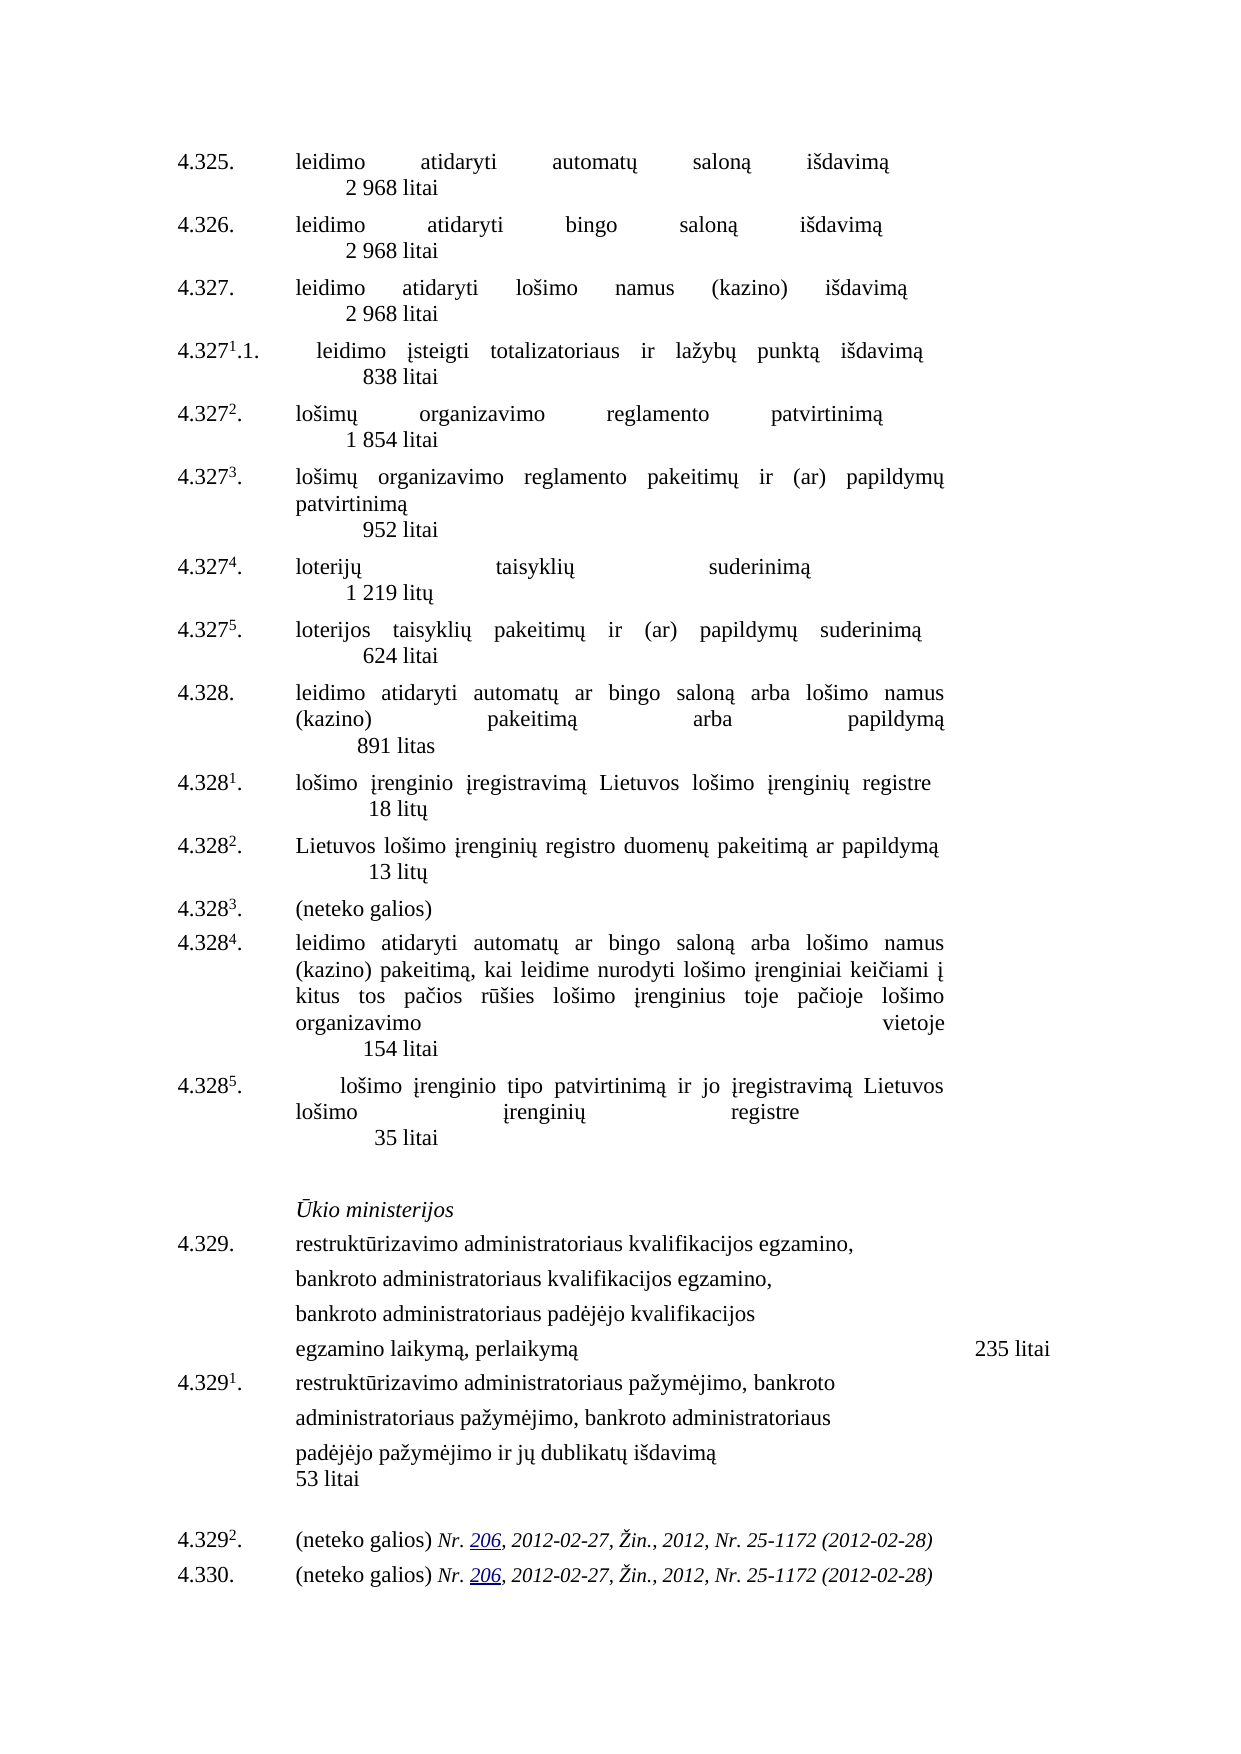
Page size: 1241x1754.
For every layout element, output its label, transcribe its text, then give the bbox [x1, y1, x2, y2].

text 4.3285. lošimo įrenginio tipo patvirtinimą ir jo įregistravimą Lietuvos lošimo įrenginių registre 35 litai [177, 1072, 945, 1151]
text 4.3275. loterijos taisyklių pakeitimų ir (ar) papildymų suderinimą 624 litai [177, 616, 945, 669]
text 4.3283. (neteko galios) [177, 895, 945, 921]
text 4.329. restruktūrizavimo administratoriaus kvalifikacijos egzamino, [177, 1231, 1122, 1257]
text bankroto administratoriaus padėjėjo kvalifikacijos [177, 1300, 1122, 1326]
text egzamino laikymą, perlaikymą 235 litai [177, 1334, 1122, 1361]
text padėjėjo pažymėjimo ir jų dublikatų išdavimą 53 litai [177, 1439, 945, 1518]
text 4.3282. Lietuvos lošimo įrenginių registro duomenų pakeitimą ar papildymą 13 litų [177, 832, 945, 884]
text Ūkio ministerijos [177, 1196, 945, 1222]
text 4.3271.1. leidimo įsteigti totalizatoriaus ir lažybų punktą išdavimą 838 litai [177, 337, 945, 390]
text 4.327. leidimo atidaryti lošimo namus (kazino) išdavimą 2 968 litai [177, 274, 945, 327]
text 4.328. leidimo atidaryti automatų ar bingo saloną arba lošimo namus (kazino) pakeitimą arba papildymą 891 litas [177, 679, 945, 758]
text 4.3291. restruktūrizavimo administratoriaus pažymėjimo, bankroto [177, 1369, 945, 1396]
text 4.3274. loterijų taisyklių suderinimą 1 219 litų [177, 553, 945, 606]
text 4.3272. lošimų organizavimo reglamento patvirtinimą 1 854 litai [177, 400, 945, 453]
text 4.326. leidimo atidaryti bingo saloną išdavimą 2 968 litai [177, 211, 945, 263]
text administratoriaus pažymėjimo, bankroto administratoriaus [177, 1404, 945, 1430]
text 4.330. (neteko galios) Nr. 206, 2012-02-27, Žin., 2012, Nr. 25-1172 (2012-02-28) [177, 1561, 1122, 1587]
text 4.3292. (neteko galios) Nr. 206, 2012-02-27, Žin., 2012, Nr. 25-1172 (2012-02-28) [177, 1526, 1122, 1552]
text bankroto administratoriaus kvalifikacijos egzamino, [177, 1265, 1122, 1292]
text 4.3281. lošimo įrenginio įregistravimą Lietuvos lošimo įrenginių registre 18 litų [177, 768, 945, 821]
text 4.3284. leidimo atidaryti automatų ar bingo saloną arba lošimo namus (kazino) pakeitimą, kai leidime nurodyti lošimo įrenginiai keičiami į kitus tos pačios rūšies lošimo įrenginius toje pačioje lošimo organizavimo vietoje 154 litai [177, 929, 945, 1061]
text 4.3273. lošimų organizavimo reglamento pakeitimų ir (ar) papildymų patvirtinimą 952 litai [177, 463, 945, 542]
text 4.325. leidimo atidaryti automatų saloną išdavimą 2 968 litai [177, 148, 945, 200]
